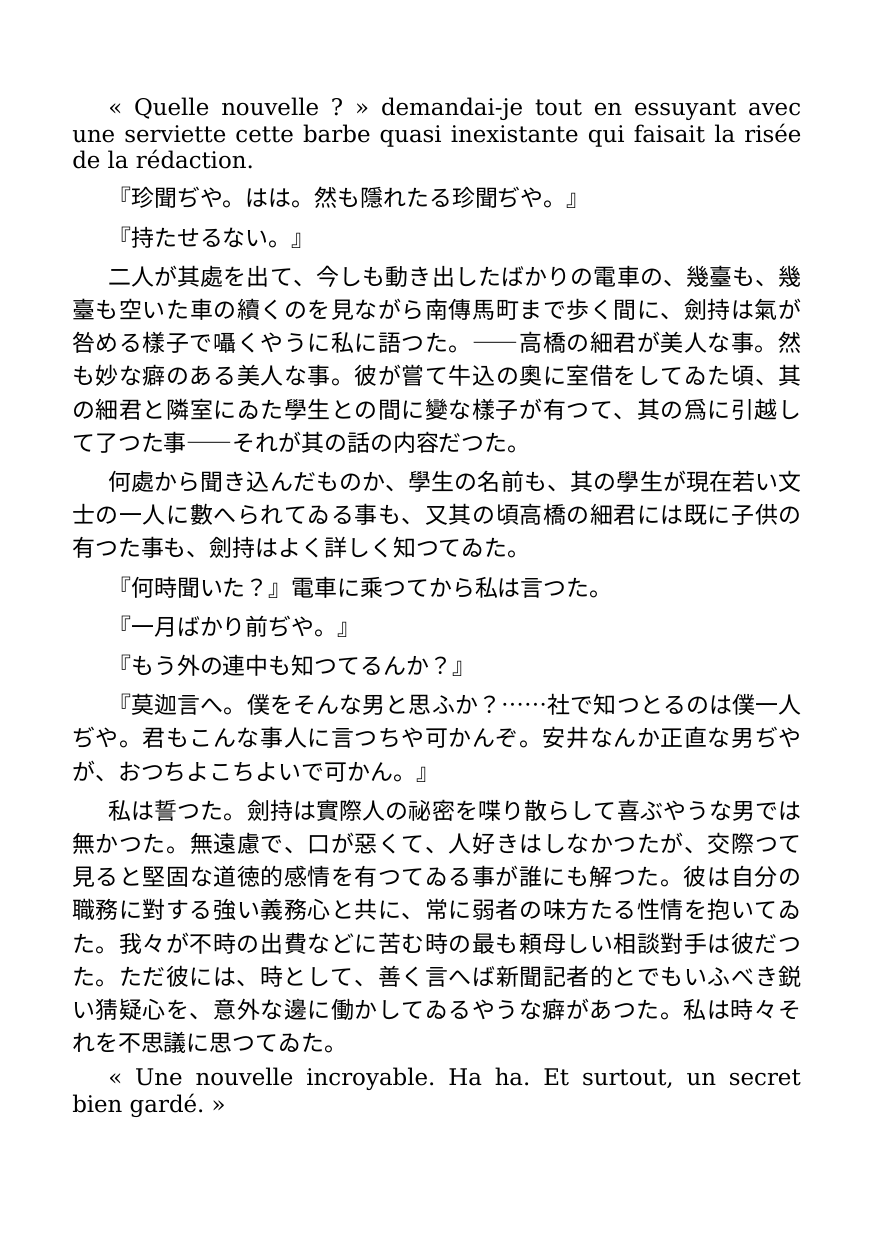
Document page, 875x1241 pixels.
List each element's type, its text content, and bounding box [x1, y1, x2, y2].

text 私は誓つた。劍持は實際人の祕密を喋り散らして喜ぶやうな男では無かつた。無遠慮で、口が惡くて、人好きはしなかつたが、交際つて見ると堅固な道徳的感情を有つてゐる事が誰にも解つた。彼は自分の職務に對する強い義務心と共に、常に弱者の味方たる性情を抱いてゐた。我々が不時の出費などに苦む時の最も頼母しい相談對手は彼だつた。ただ彼には、時として、善く言へば新聞記者的とでもいふべき鋭い猜疑心を、意外な邊に働かしてゐるやうな癖があつた。私は時々それを不思議に思つてゐた。 [72, 793, 802, 1058]
text 『持たせるない。』 [72, 219, 802, 253]
text « Une nouvelle incroyable. Ha ha. Et surtout, un secret bien gardé. » [72, 1064, 802, 1118]
text 『何時聞いた？』電車に乘つてから私は言つた。 [72, 569, 802, 603]
text 『もう外の連中も知つてるんか？』 [72, 648, 802, 681]
text 何處から聞き込んだものか、學生の名前も、其の學生が現在若い文士の一人に數へられてゐる事も、又其の頃高橋の細君には既に子供の有つた事も、劍持はよく詳しく知つてゐた。 [72, 464, 802, 563]
text « Quelle nouvelle ? » demandai-je tout en essuyant avec une serviette cette barbe quasi inexistante qui faisait la risée de la rédaction. [72, 94, 802, 174]
text 二人が其處を出て、今しも動き出したばかりの電車の、幾臺も、幾臺も空いた車の續くのを見ながら南傳馬町まで歩く間に、劍持は氣が咎める樣子で囁くやうに私に語つた。――高橋の細君が美人な事。然も妙な癖のある美人な事。彼が嘗て牛込の奧に室借をしてゐた頃、其の細君と隣室にゐた學生との間に變な樣子が有つて、其の爲に引越して了つた事――それが其の話の内容だつた。 [72, 258, 802, 458]
text 『莫迦言へ。僕をそんな男と思ふか？……社で知つとるのは僕一人ぢや。君もこんな事人に言つちや可かんぞ。安井なんか正直な男ぢやが、おつちよこちよいで可かん。』 [72, 687, 802, 787]
text 『珍聞ぢや。はは。然も隱れたる珍聞ぢや。』 [72, 180, 802, 213]
text 『一月ばかり前ぢや。』 [72, 609, 802, 642]
